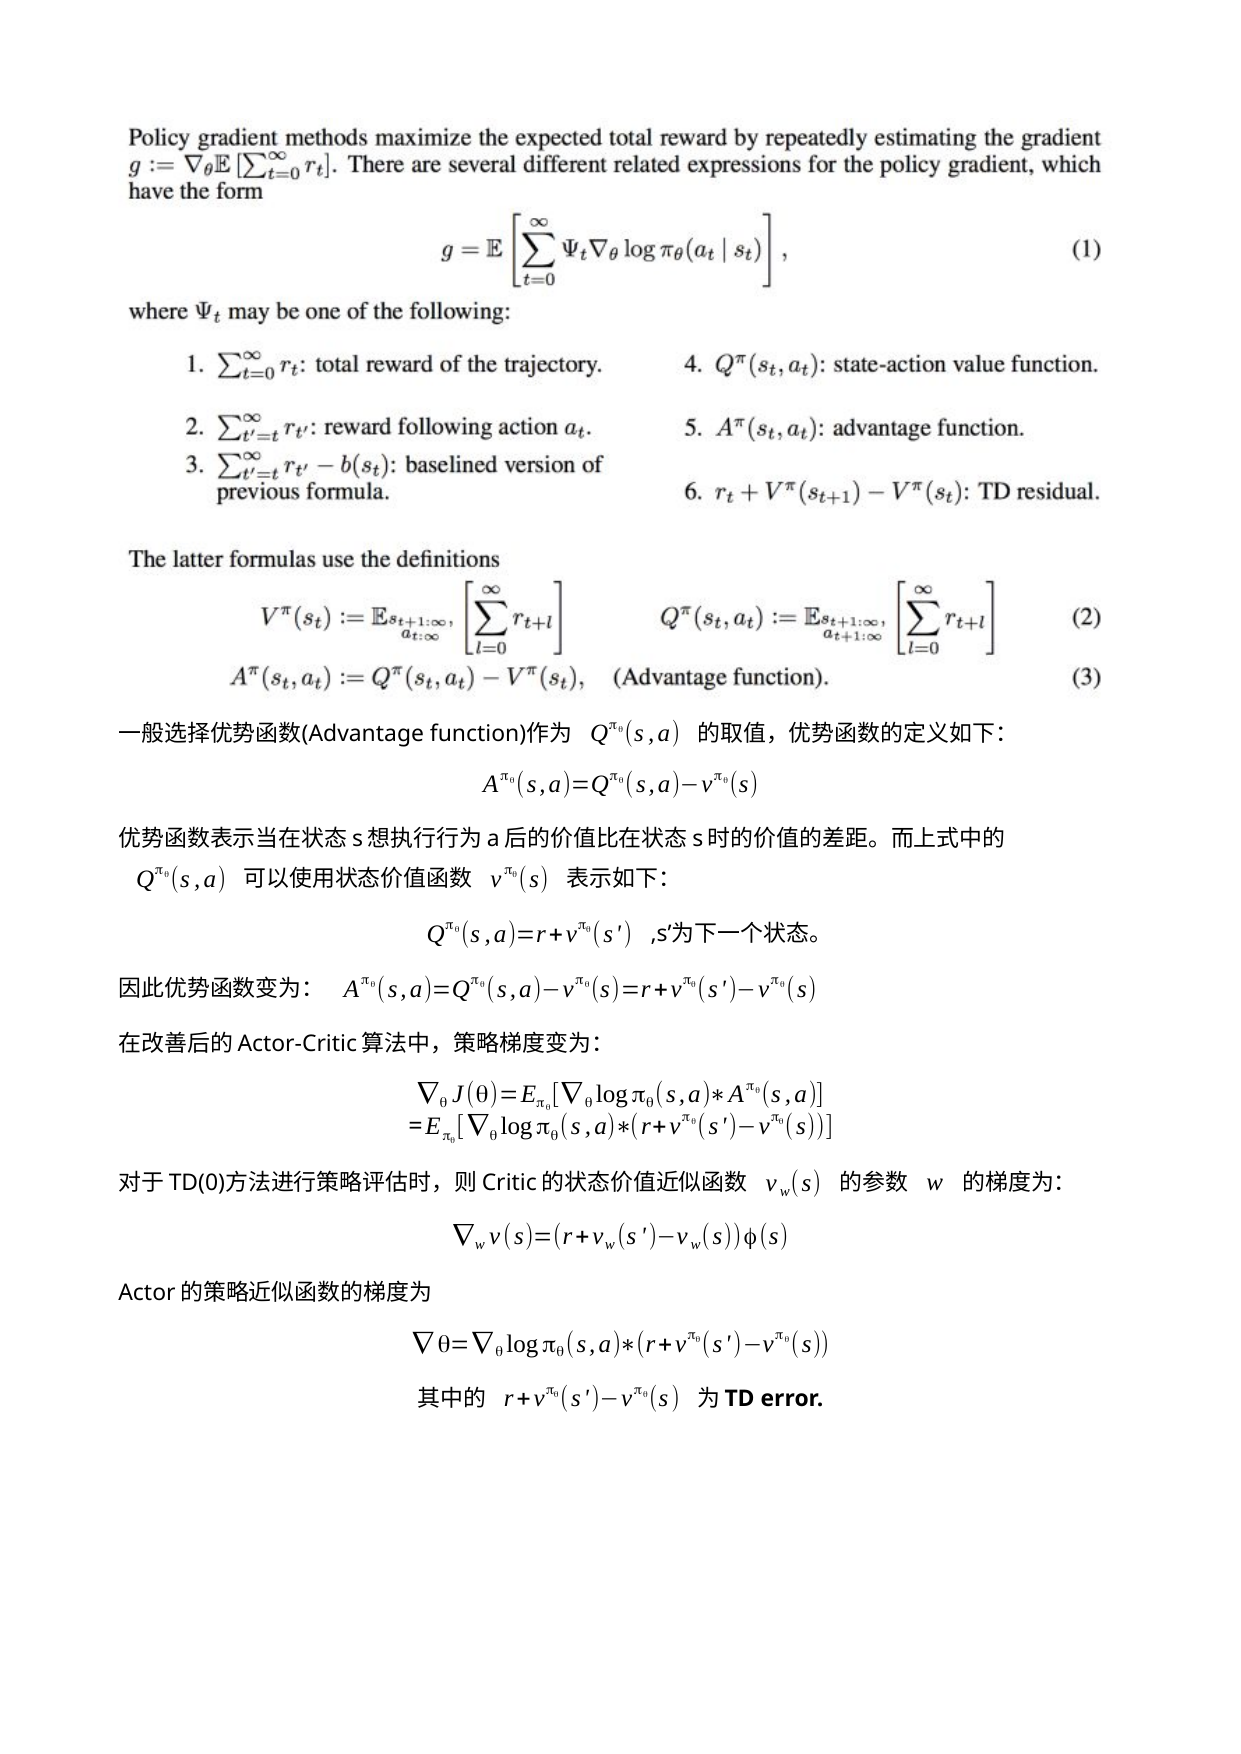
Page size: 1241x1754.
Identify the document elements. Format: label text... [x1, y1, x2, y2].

text ,s’为下一个状态。 [118, 915, 1122, 949]
text 对于TD(0)方法进行策略评估时，则Critic的状态价值近似函数的参数的梯度为： [118, 1164, 1122, 1200]
text Actor的策略近似函数的梯度为 [118, 1274, 1122, 1307]
text 其中的为TD error. [118, 1379, 1122, 1413]
text 在改善后的Actor-Critic算法中，策略梯度变为： [118, 1025, 1122, 1058]
text 优势函数表示当在状态s想执行行为a后的价值比在状态s时的价值的差距。而上式中的可以使用状态价值函数表示如下： [118, 820, 1122, 894]
text 一般选择优势函数(Advantage function)作为的取值，优势函数的定义如下： [118, 708, 1122, 748]
picture [118, 118, 1123, 708]
text 因此优势函数变为： [118, 970, 1122, 1004]
